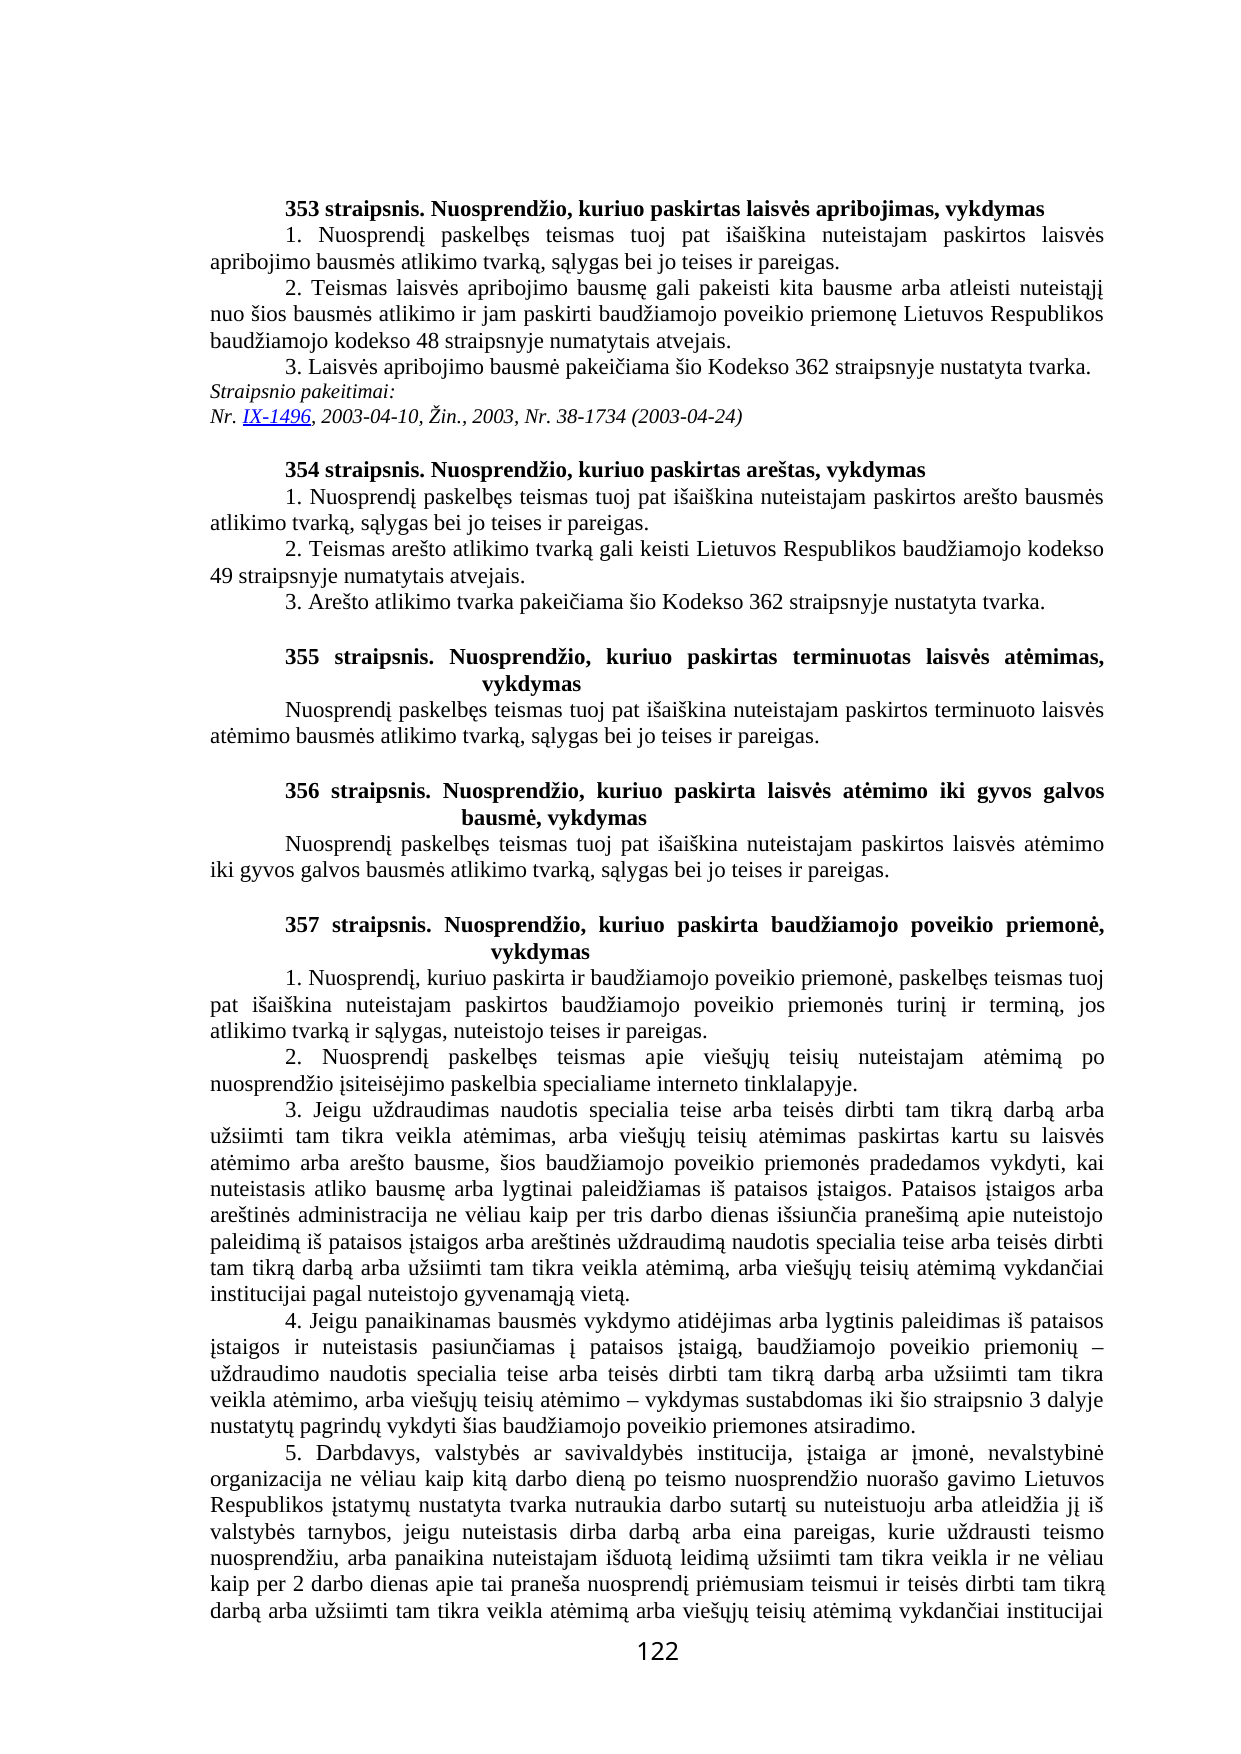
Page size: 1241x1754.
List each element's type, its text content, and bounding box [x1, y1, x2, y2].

text 5. Darbdavys, valstybės ar savivaldybės institucija, įstaiga ar įmonė, nevalstybinė organizacija ne vėliau kaip kitą darbo dieną po teismo nuosprendžio nuorašo gavimo Lietuvos Respublikos įstatymų nustatyta tvarka nutraukia darbo sutartį su nuteistuoju arba atleidžia jį iš valstybės tarnybos, jeigu nuteistasis dirba darbą arba eina pareigas, kurie uždrausti teismo nuosprendžiu, arba panaikina nuteistajam išduotą leidimą užsiimti tam tikra veikla ir ne vėliau kaip per 2 darbo dienas apie tai praneša nuosprendį priėmusiam teismui ir teisės dirbti tam tikrą darbą arba užsiimti tam tikra veikla atėmimą arba viešųjų teisių atėmimą vykdančiai institucijai [210, 1439, 1106, 1623]
text 3. Jeigu uždraudimas naudotis specialia teise arba teisės dirbti tam tikrą darbą arba užsiimti tam tikra veikla atėmimas, arba viešųjų teisių atėmimas paskirtas kartu su laisvės atėmimo arba arešto bausme, šios baudžiamojo poveikio priemonės pradedamos vykdyti, kai nuteistasis atliko bausmę arba lygtinai paleidžiamas iš pataisos įstaigos. Pataisos įstaigos arba areštinės administracija ne vėliau kaip per tris darbo dienas išsiunčia pranešimą apie nuteistojo paleidimą iš pataisos įstaigos arba areštinės uždraudimą naudotis specialia teise arba teisės dirbti tam tikrą darbą arba užsiimti tam tikra veikla atėmimą, arba viešųjų teisių atėmimą vykdančiai institucijai pagal nuteistojo gyvenamąją vietą. [210, 1096, 1106, 1307]
text 2. Nuosprendį paskelbęs teismas apie viešųjų teisių nuteistajam atėmimą po nuosprendžio įsiteisėjimo paskelbia specialiame interneto tinklalapyje. [210, 1043, 1106, 1096]
text 356 straipsnis. Nuosprendžio, kuriuo paskirta laisvės atėmimo iki gyvos galvos bausmė, vykdymas [285, 777, 1106, 830]
text 4. Jeigu panaikinamas bausmės vykdymo atidėjimas arba lygtinis paleidimas iš pataisos įstaigos ir nuteistasis pasiunčiamas į pataisos įstaigą, baudžiamojo poveikio priemonių – uždraudimo naudotis specialia teise arba teisės dirbti tam tikrą darbą arba užsiimti tam tikra veikla atėmimo, arba viešųjų teisių atėmimo – vykdymas sustabdomas iki šio straipsnio 3 dalyje nustatytų pagrindų vykdyti šias baudžiamojo poveikio priemones atsiradimo. [210, 1307, 1106, 1439]
text 3. Arešto atlikimo tvarka pakeičiama šio Kodekso 362 straipsnyje nustatyta tvarka. [210, 588, 1106, 614]
text 1. Nuosprendį, kuriuo paskirta ir baudžiamojo poveikio priemonė, paskelbęs teismas tuoj pat išaiškina nuteistajam paskirtos baudžiamojo poveikio priemonės turinį ir terminą, jos atlikimo tvarką ir sąlygas, nuteistojo teises ir pareigas. [210, 964, 1106, 1043]
text 2. Teismas laisvės apribojimo bausmę gali pakeisti kita bausme arba atleisti nuteistąjį nuo šios bausmės atlikimo ir jam paskirti baudžiamojo poveikio priemonę Lietuvos Respublikos baudžiamojo kodekso 48 straipsnyje numatytais atvejais. [210, 274, 1106, 353]
text Nr. IX-1496, 2003-04-10, Žin., 2003, Nr. 38-1734 (2003-04-24) [210, 403, 1106, 428]
text 355 straipsnis. Nuosprendžio, kuriuo paskirtas terminuotas laisvės atėmimas, vykdymas [285, 643, 1106, 696]
text 353 straipsnis. Nuosprendžio, kuriuo paskirtas laisvės apribojimas, vykdymas [285, 195, 1106, 221]
text 1. Nuosprendį paskelbęs teismas tuoj pat išaiškina nuteistajam paskirtos arešto bausmės atlikimo tvarką, sąlygas bei jo teises ir pareigas. [210, 483, 1106, 535]
text 2. Teismas arešto atlikimo tvarką gali keisti Lietuvos Respublikos baudžiamojo kodekso 49 straipsnyje numatytais atvejais. [210, 535, 1106, 588]
text 357 straipsnis. Nuosprendžio, kuriuo paskirta baudžiamojo poveikio priemonė, vykdymas [285, 912, 1106, 964]
text 1. Nuosprendį paskelbęs teismas tuoj pat išaiškina nuteistajam paskirtos laisvės apribojimo bausmės atlikimo tvarką, sąlygas bei jo teises ir pareigas. [210, 221, 1106, 274]
text Nuosprendį paskelbęs teismas tuoj pat išaiškina nuteistajam paskirtos laisvės atėmimo iki gyvos galvos bausmės atlikimo tvarką, sąlygas bei jo teises ir pareigas. [210, 830, 1106, 883]
text Nuosprendį paskelbęs teismas tuoj pat išaiškina nuteistajam paskirtos terminuoto laisvės atėmimo bausmės atlikimo tvarką, sąlygas bei jo teises ir pareigas. [210, 696, 1106, 749]
text 3. Laisvės apribojimo bausmė pakeičiama šio Kodekso 362 straipsnyje nustatyta tvarka. [210, 353, 1106, 379]
text 354 straipsnis. Nuosprendžio, kuriuo paskirtas areštas, vykdymas [210, 456, 1106, 483]
text Straipsnio pakeitimai: [210, 379, 1106, 403]
